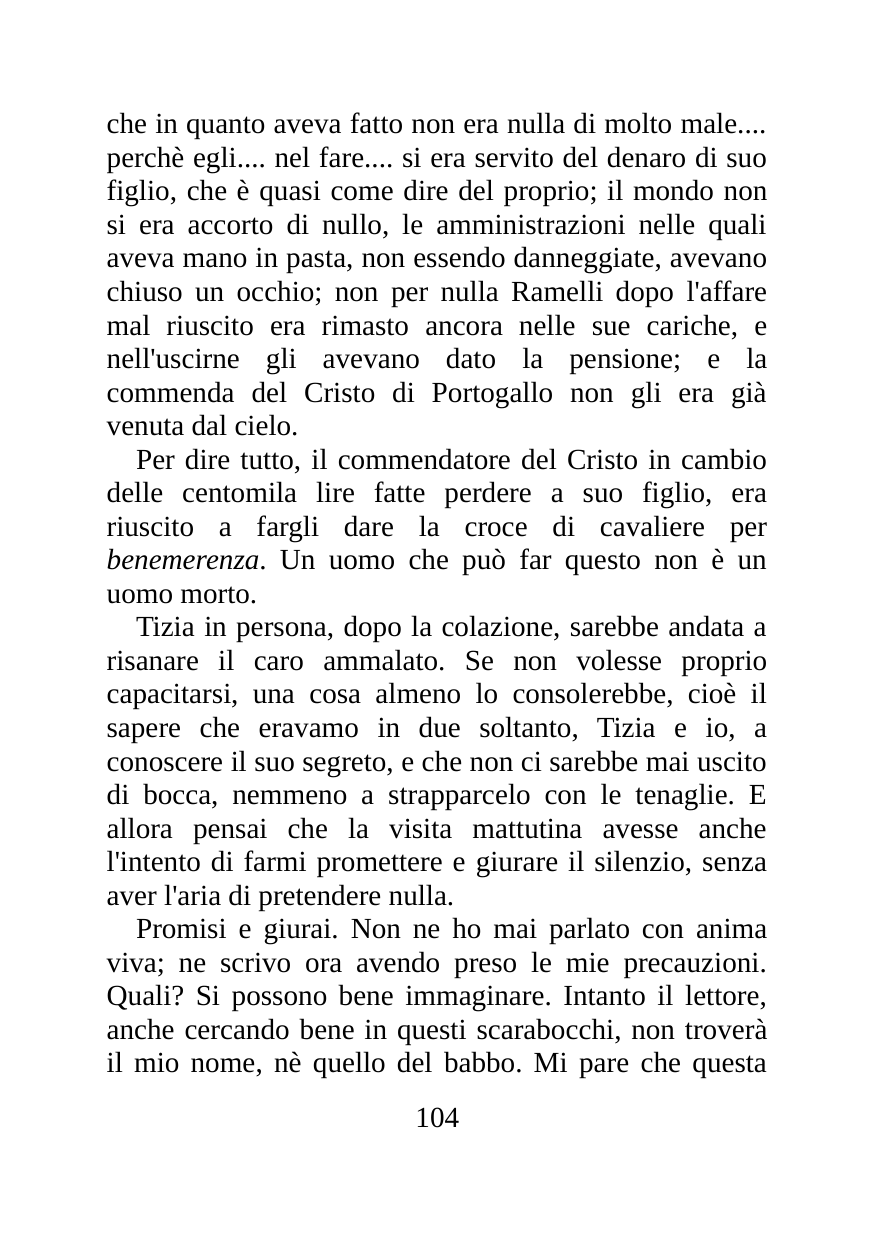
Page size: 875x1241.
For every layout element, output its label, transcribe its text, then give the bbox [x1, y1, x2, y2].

text Tizia in persona, dopo la colazione, sarebbe andata a risanare il caro ammalato. Se non volesse proprio capacitarsi, una cosa almeno lo consolerebbe, cioè il sapere che eravamo in due soltanto, Tizia e io, a conoscere il suo segreto, e che non ci sarebbe mai uscito di bocca, nemmeno a strapparcelo con le tenaglie. E allora pensai che la visita mattutina avesse anche l'intento di farmi promettere e giurare il silenzio, senza aver l'aria di pretendere nulla. [106, 609, 768, 911]
text Per dire tutto, il commendatore del Cristo in cambio delle centomila lire fatte perdere a suo figlio, era riuscito a fargli dare la croce di cavaliere per benemerenza. Un uomo che può far questo non è un uomo morto. [106, 442, 768, 609]
text Promisi e giurai. Non ne ho mai parlato con anima viva; ne scrivo ora avendo preso le mie precauzioni. Quali? Si possono bene immaginare. Intanto il lettore, anche cercando bene in questi scarabocchi, non troverà il mio nome, nè quello del babbo. Mi pare che questa [106, 911, 768, 1079]
text che in quanto aveva fatto non era nulla di molto male.... perchè egli.... nel fare.... si era servito del denaro di suo figlio, che è quasi come dire del proprio; il mondo non si era accorto di nullo, le amministrazioni nelle quali aveva mano in pasta, non essendo danneggiate, avevano chiuso un occhio; non per nulla Ramelli dopo l'affare mal riuscito era rimasto ancora nelle sue cariche, e nell'uscirne gli avevano dato la pensione; e la commenda del Cristo di Portogallo non gli era già venuta dal cielo. [106, 106, 768, 442]
